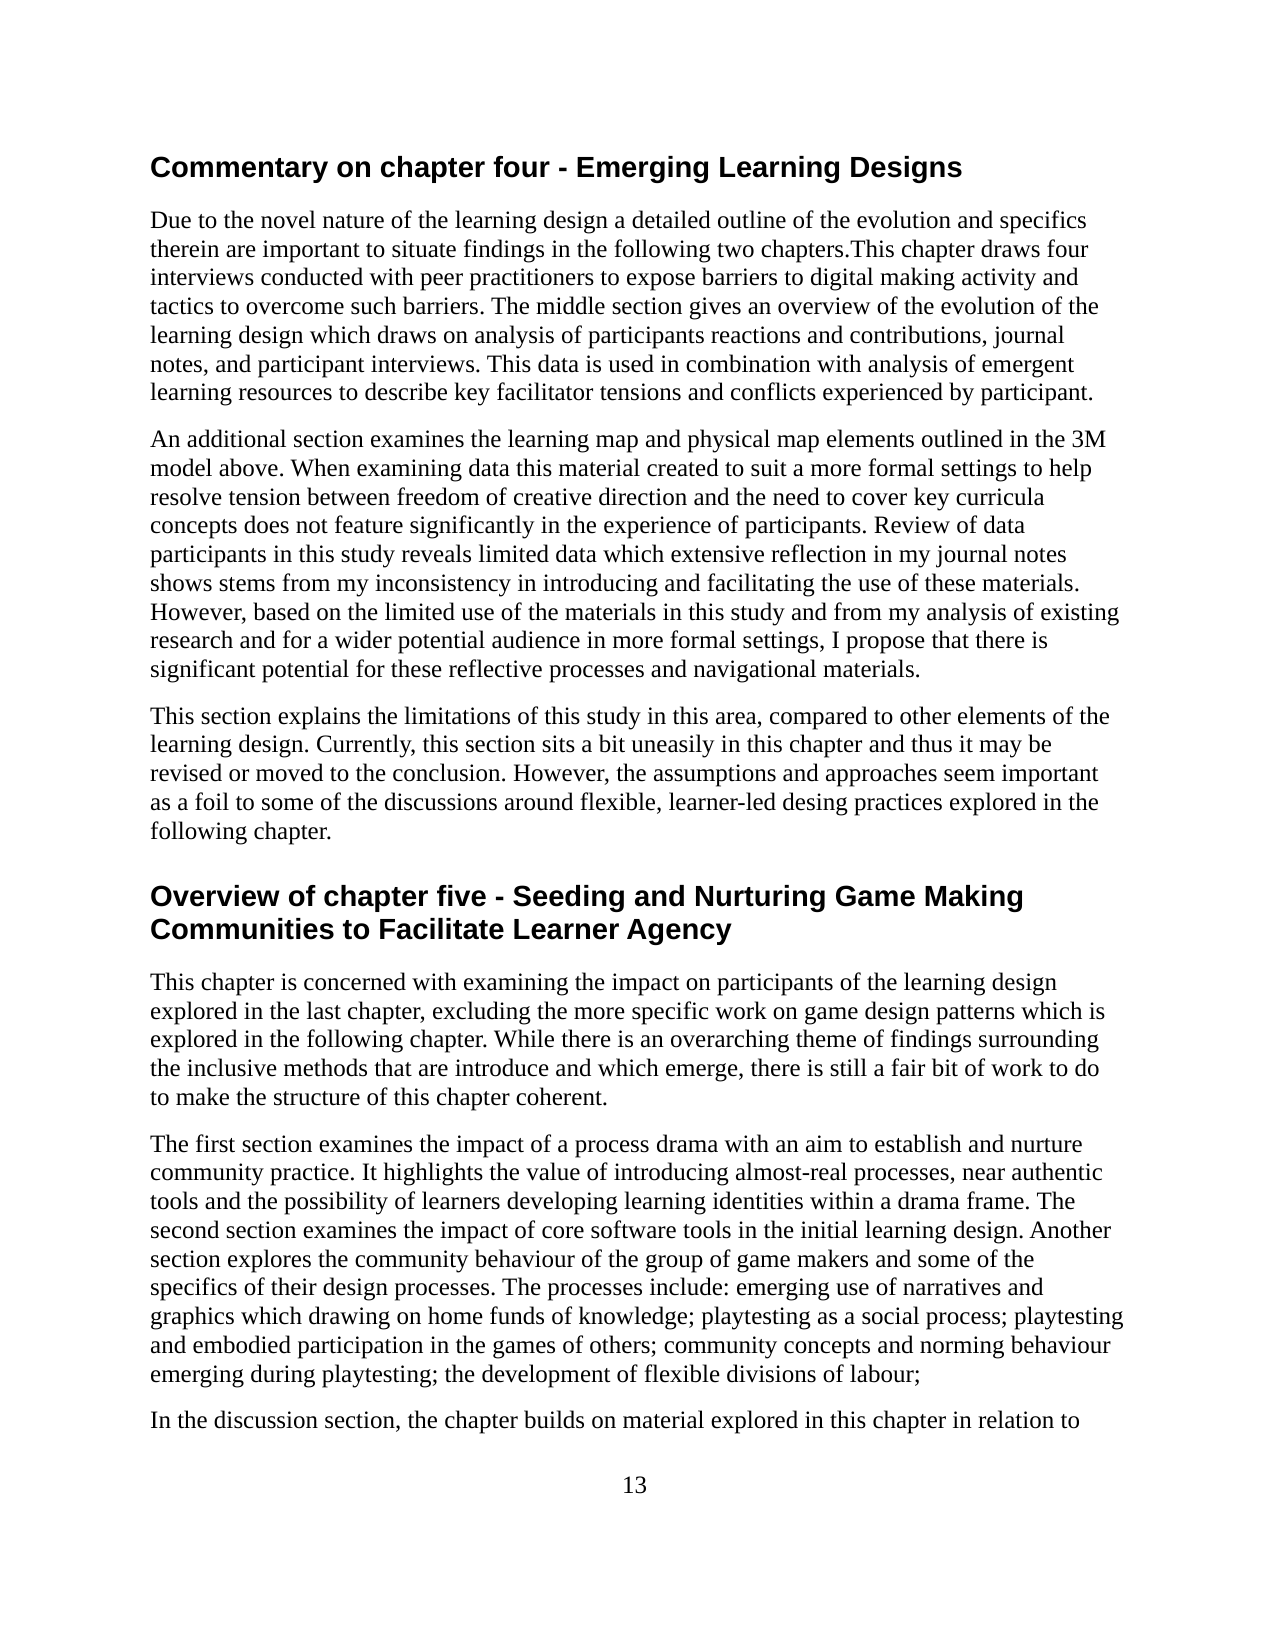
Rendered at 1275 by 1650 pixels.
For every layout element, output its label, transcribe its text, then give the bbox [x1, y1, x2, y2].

text An additional section examines the learning map and physical map elements outlined in the 3M model above. When examining data this material created to suit a more formal settings to help resolve tension between freedom of creative direction and the need to cover key curricula concepts does not feature significantly in the experience of participants. Review of data participants in this study reveals limited data which extensive reflection in my journal notes shows stems from my inconsistency in introducing and facilitating the use of these materials. However, based on the limited use of the materials in this study and from my analysis of existing research and for a wider potential audience in more formal settings, I propose that there is significant potential for these reflective processes and navigational materials. [150, 424, 1125, 683]
text In the discussion section, the chapter builds on material explored in this chapter in relation to [150, 1405, 1125, 1434]
text Due to the novel nature of the learning design a detailed outline of the evolution and specifics therein are important to situate findings in the following two chapters.This chapter draws four interviews conducted with peer practitioners to expose barriers to digital making activity and tactics to overcome such barriers. The middle section gives an overview of the evolution of the learning design which draws on analysis of participants reactions and contributions, journal notes, and participant interviews. This data is used in combination with analysis of emergent learning resources to describe key facilitator tensions and conflicts experienced by participant. [150, 205, 1125, 406]
subtitle Overview of chapter five - Seeding and Nurturing Game Making Communities to Facilitate Learner Agency [150, 878, 1125, 946]
text This section explains the limitations of this study in this area, compared to other elements of the learning design. Currently, this section sits a bit uneasily in this chapter and thus it may be revised or moved to the conclusion. However, the assumptions and approaches seem important as a foil to some of the discussions around flexible, learner-led desing practices explored in the following chapter. [150, 701, 1125, 844]
text This chapter is concerned with examining the impact on participants of the learning design explored in the last chapter, excluding the more specific work on game design patterns which is explored in the following chapter. While there is an overarching theme of findings surrounding the inclusive methods that are introduce and which emerge, there is still a fair bit of work to do to make the structure of this chapter coherent. [150, 967, 1125, 1111]
text The first section examines the impact of a process drama with an aim to establish and nurture community practice. It highlights the value of introducing almost-real processes, near authentic tools and the possibility of learners developing learning identities within a drama frame. The second section examines the impact of core software tools in the initial learning design. Another section explores the community behaviour of the group of game makers and some of the specifics of their design processes. The processes include: emerging use of narratives and graphics which drawing on home funds of knowledge; playtesting as a social process; playtesting and embodied participation in the games of others; community concepts and norming behaviour emerging during playtesting; the development of flexible divisions of labour; [150, 1129, 1125, 1387]
subtitle Commentary on chapter four - Emerging Learning Designs [150, 150, 1125, 183]
